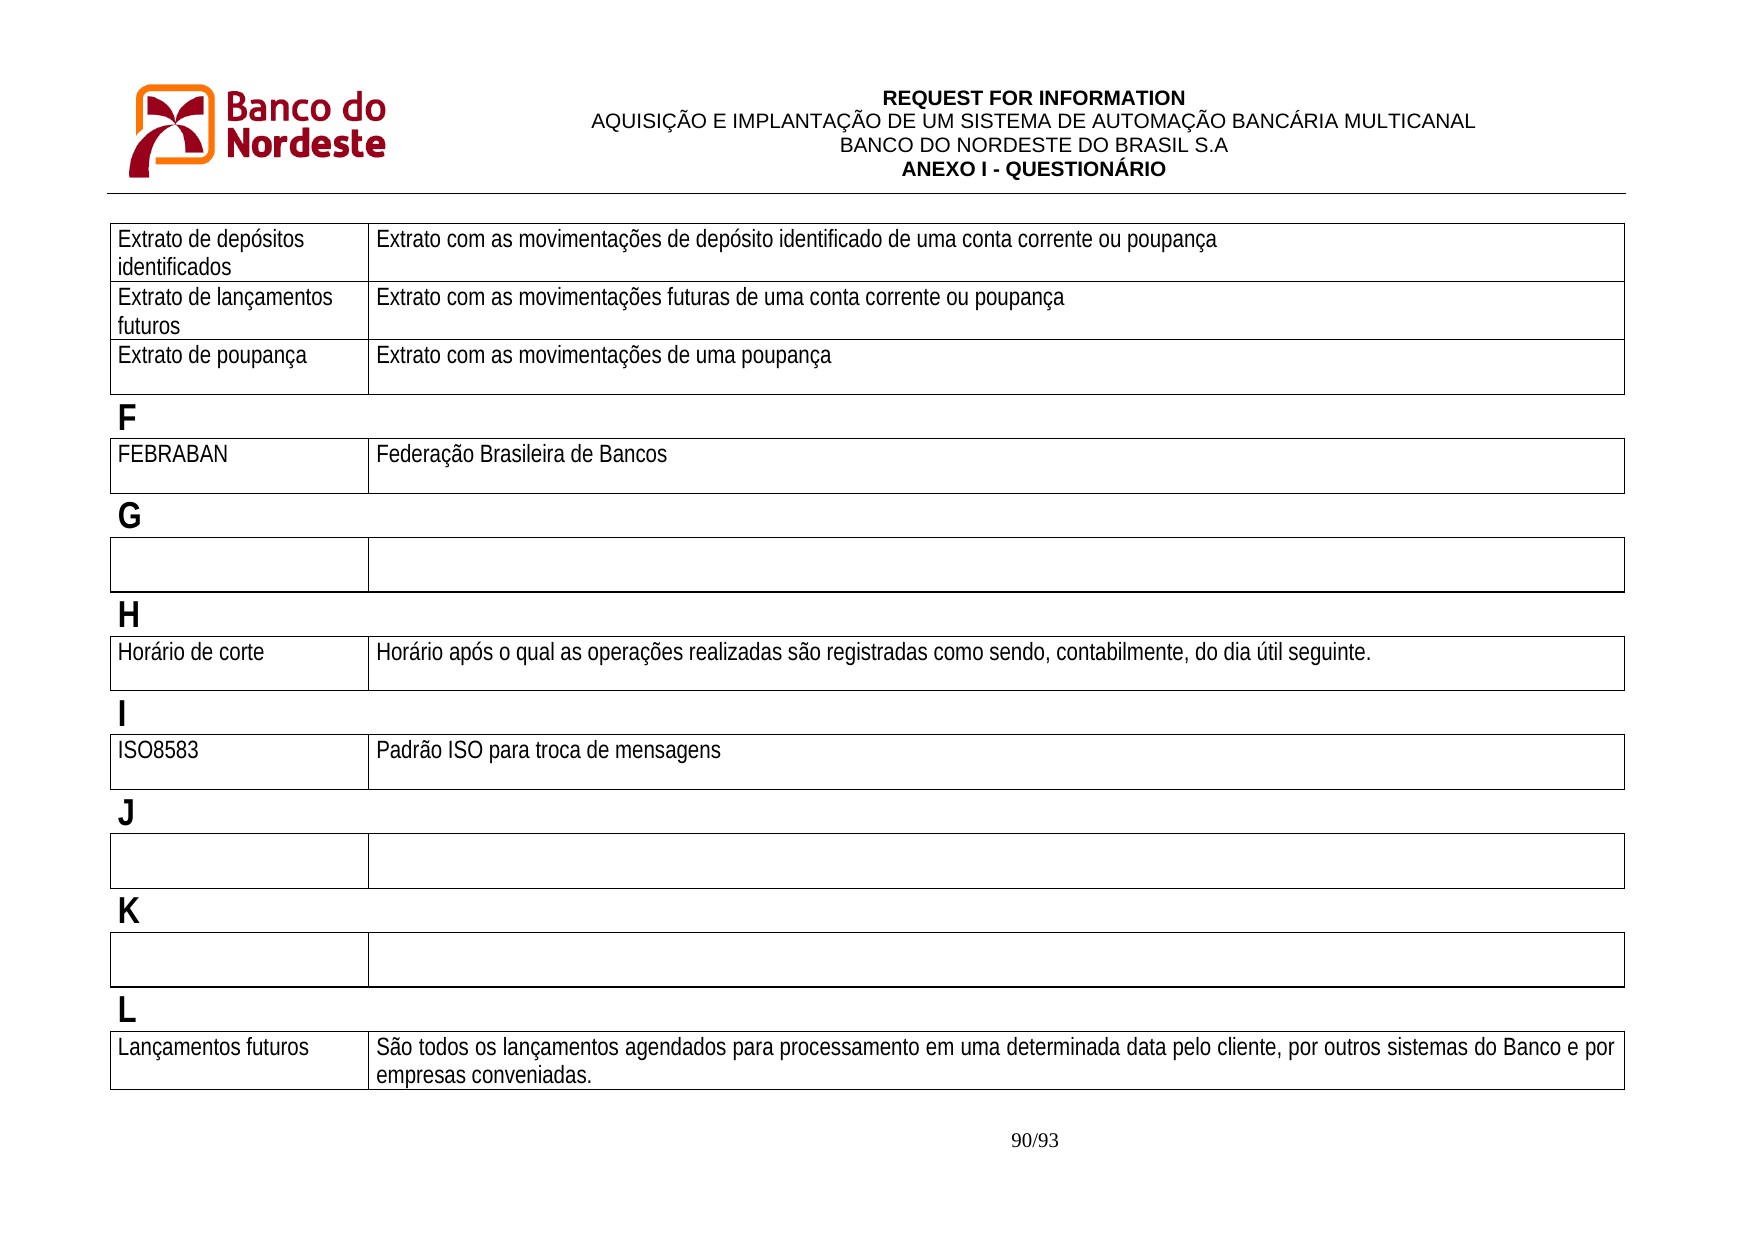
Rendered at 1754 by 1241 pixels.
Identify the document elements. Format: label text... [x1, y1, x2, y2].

table_cell Extrato com as movimentações futuras de uma conta corrente ou poupança [369, 282, 1624, 339]
table_cell [369, 691, 1625, 734]
table_cell [369, 395, 1625, 438]
table_cell J [110, 790, 369, 833]
table_cell F [110, 395, 369, 438]
table_cell FEBRABAN [111, 439, 368, 493]
table_cell [369, 889, 1625, 932]
table_cell Extrato com as movimentações de depósito identificado de uma conta corrente ou poupança [369, 224, 1624, 281]
table_cell Extrato de poupança [111, 340, 368, 394]
table_cell [369, 988, 1625, 1031]
table_cell Extrato com as movimentações de uma poupança [369, 340, 1624, 394]
table_cell H [110, 593, 369, 636]
table_cell K [110, 889, 369, 932]
table_cell Horário após o qual as operações realizadas são registradas como sendo, contabilmente, do dia útil seguinte. [369, 637, 1624, 690]
table_cell Padrão ISO para troca de mensagens [369, 735, 1624, 789]
table_cell [369, 933, 1624, 986]
table_cell L [110, 988, 369, 1031]
table_cell I [110, 691, 369, 734]
table_cell [111, 834, 368, 888]
table_cell São todos os lançamentos agendados para processamento em uma determinada data pelo cliente, por outros sistemas do Banco e por empresas conveniadas. [369, 1032, 1624, 1089]
table_cell ISO8583 [111, 735, 368, 789]
table_cell Federação Brasileira de Bancos [369, 439, 1624, 493]
table_cell [369, 494, 1625, 537]
table_cell [111, 538, 368, 591]
table_cell [369, 790, 1625, 833]
table_cell G [110, 494, 369, 537]
table_cell Extrato de lançamentos futuros [111, 282, 368, 339]
table_cell [369, 834, 1624, 888]
table_cell [111, 933, 368, 986]
table_cell Lançamentos futuros [111, 1032, 368, 1089]
table_cell Horário de corte [111, 637, 368, 690]
table_cell [369, 538, 1624, 591]
table_cell Extrato de depósitos identificados [111, 224, 368, 281]
table_cell [369, 593, 1625, 636]
